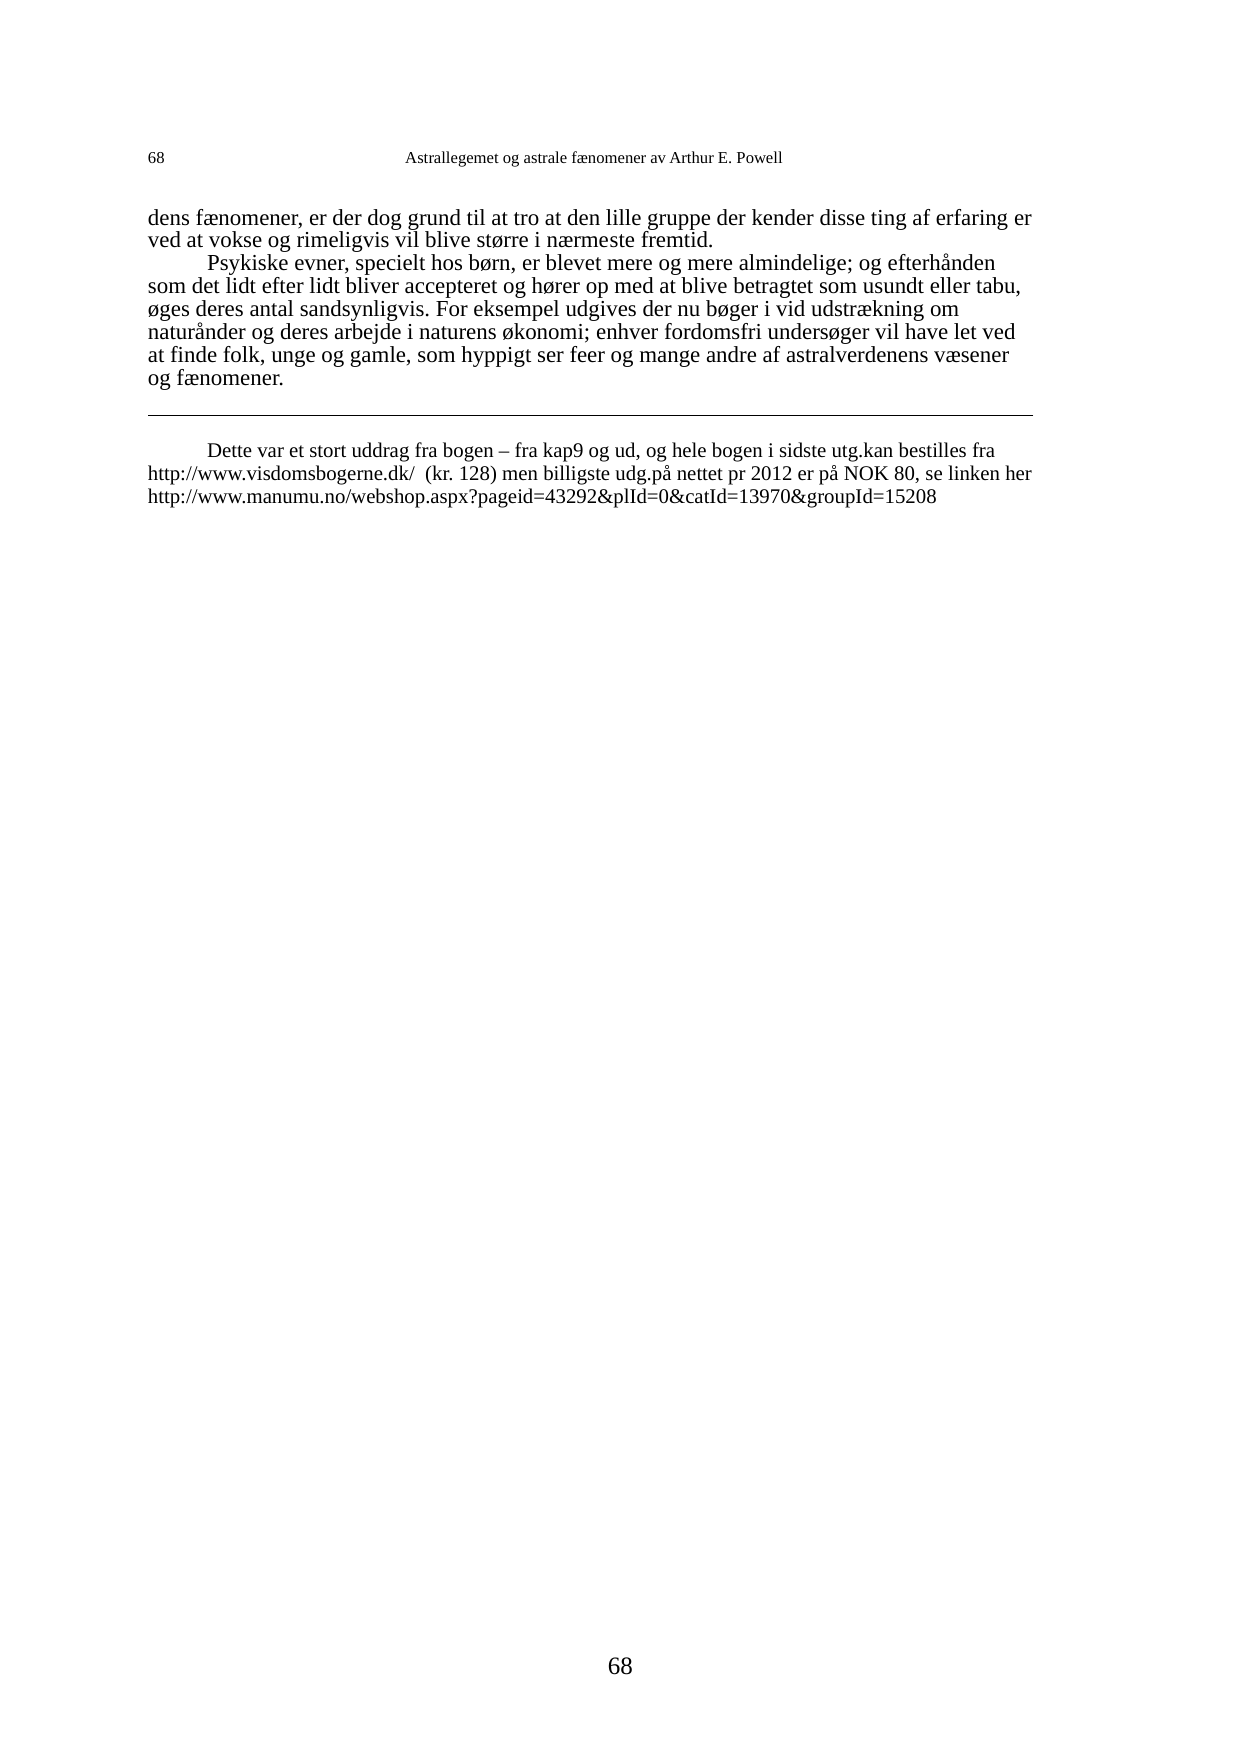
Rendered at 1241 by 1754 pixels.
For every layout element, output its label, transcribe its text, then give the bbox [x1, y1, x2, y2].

text Dette var et stort uddrag fra bogen – fra kap9 og ud, og hele bogen i sidste utg.kan bestilles fra http://www.visdomsbogerne.dk/ (kr. 128) men billigste udg.på nettet pr 2012 er på NOK 80, se linken her http://www.manumu.no/webshop.aspx?pageid=43292&plId=0&catId=13970&groupId=15208 [148, 439, 1033, 508]
text dens fænomener, er der dog grund til at tro at den lille gruppe der kender disse ting af erfaring er ved at vokse og rimeligvis vil blive større i nærme­ste fremtid. [148, 207, 1033, 252]
text Psykiske evner, specielt hos børn, er blevet mere og mere almindelige; og efterhånden som det lidt efter lidt bliver accepteret og hører op med at blive betragtet som usundt eller tabu, øges deres antal sandsynligvis. For eksempel udgives der nu bøger i vid udstrækning om naturånder og deres arbejde i naturens økonomi; enhver fordomsfri undersøger vil have let ved at finde folk, unge og gamle, som hyppigt ser feer og mange andre af astralverdenens væsener og fænome­ner. [148, 252, 1033, 390]
